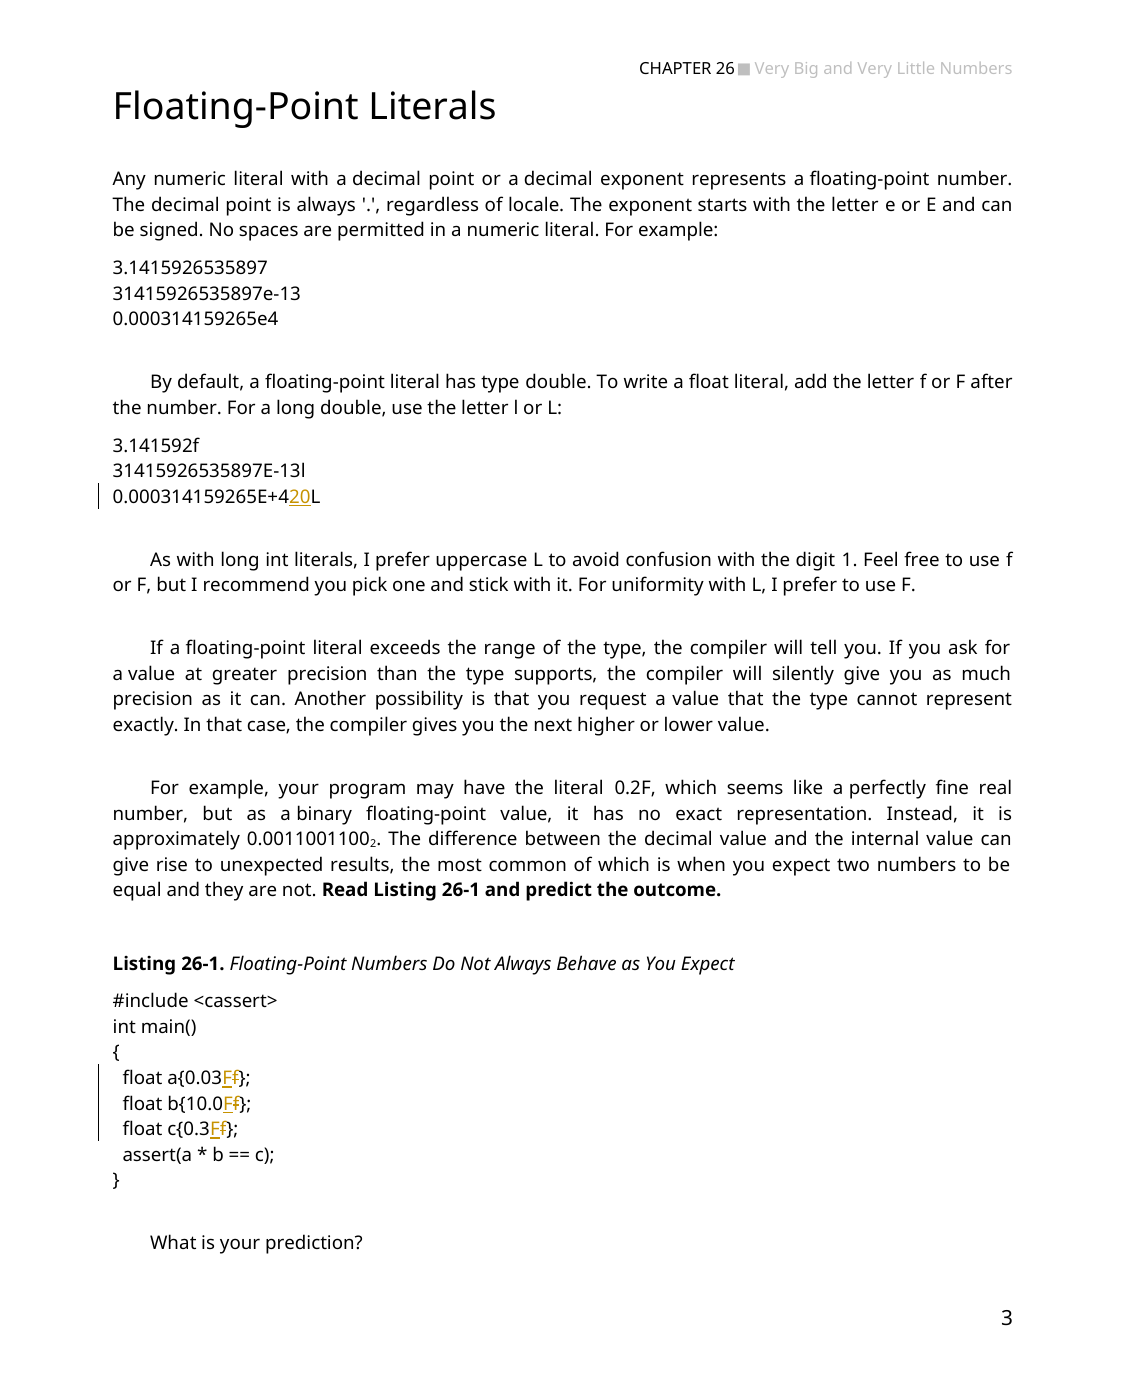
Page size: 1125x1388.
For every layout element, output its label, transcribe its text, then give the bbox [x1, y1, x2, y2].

text 3.141592f [112, 432, 1012, 458]
text float a{0.03F}; [112, 1064, 1012, 1090]
text int main() [112, 1013, 1012, 1039]
text float c{0.3F}; [112, 1115, 1012, 1141]
text Any numeric literal with a decimal point or a decimal exponent represents a floating-point number. The decimal point is always '.', regardless of locale. The exponent starts with the letter e or E and can be signed. No spaces are permitted in a numeric literal. For example: [112, 165, 1012, 242]
text Listing 26-1. Floating-Point Numbers Do Not Always Behave as You Expect [112, 950, 1012, 975]
text } [112, 1166, 1012, 1192]
text 0.000314159265e4 [112, 306, 1012, 331]
text 31415926535897e-13 [112, 280, 1012, 306]
text By default, a floating-point literal has type double. To write a float literal, add the letter f or F after the number. For a long double, use the letter l or L: [112, 368, 1012, 419]
text If a floating-point literal exceeds the range of the type, the compiler will tell you. If you ask for a value at greater precision than the type supports, the compiler will silently give you as much precision as it can. Another possibility is that you request a value that the type cannot represent exactly. In that case, the compiler gives you the next higher or lower value. [112, 635, 1012, 737]
text { [112, 1039, 1012, 1064]
text 3.1415926535897 [112, 254, 1012, 280]
text For example, your program may have the literal 0.2F, which seems like a perfectly fine real number, but as a binary floating-point value, it has no exact representation. Instead, it is approximately 0.00110011002. The difference between the decimal value and the internal value can give rise to unexpected results, the most common of which is when you expect two numbers to be equal and they are not. Read Listing 26-1 and predict the outcome. [112, 774, 1012, 902]
text #include <cassert> [112, 988, 1012, 1013]
text float b{10.0F}; [112, 1090, 1012, 1115]
text As with long int literals, I prefer uppercase L to avoid confusion with the digit 1. Feel free to use f or F, but I recommend you pick one and stick with it. For uniformity with L, I prefer to use F. [112, 546, 1012, 597]
subtitle Floating-Point Literals [112, 79, 1012, 130]
text assert(a * b == c); [112, 1141, 1012, 1166]
text 31415926535897E-13l [112, 458, 1012, 483]
text What is your prediction? [112, 1229, 1012, 1255]
text 0.000314159265E+420L [112, 483, 1012, 509]
